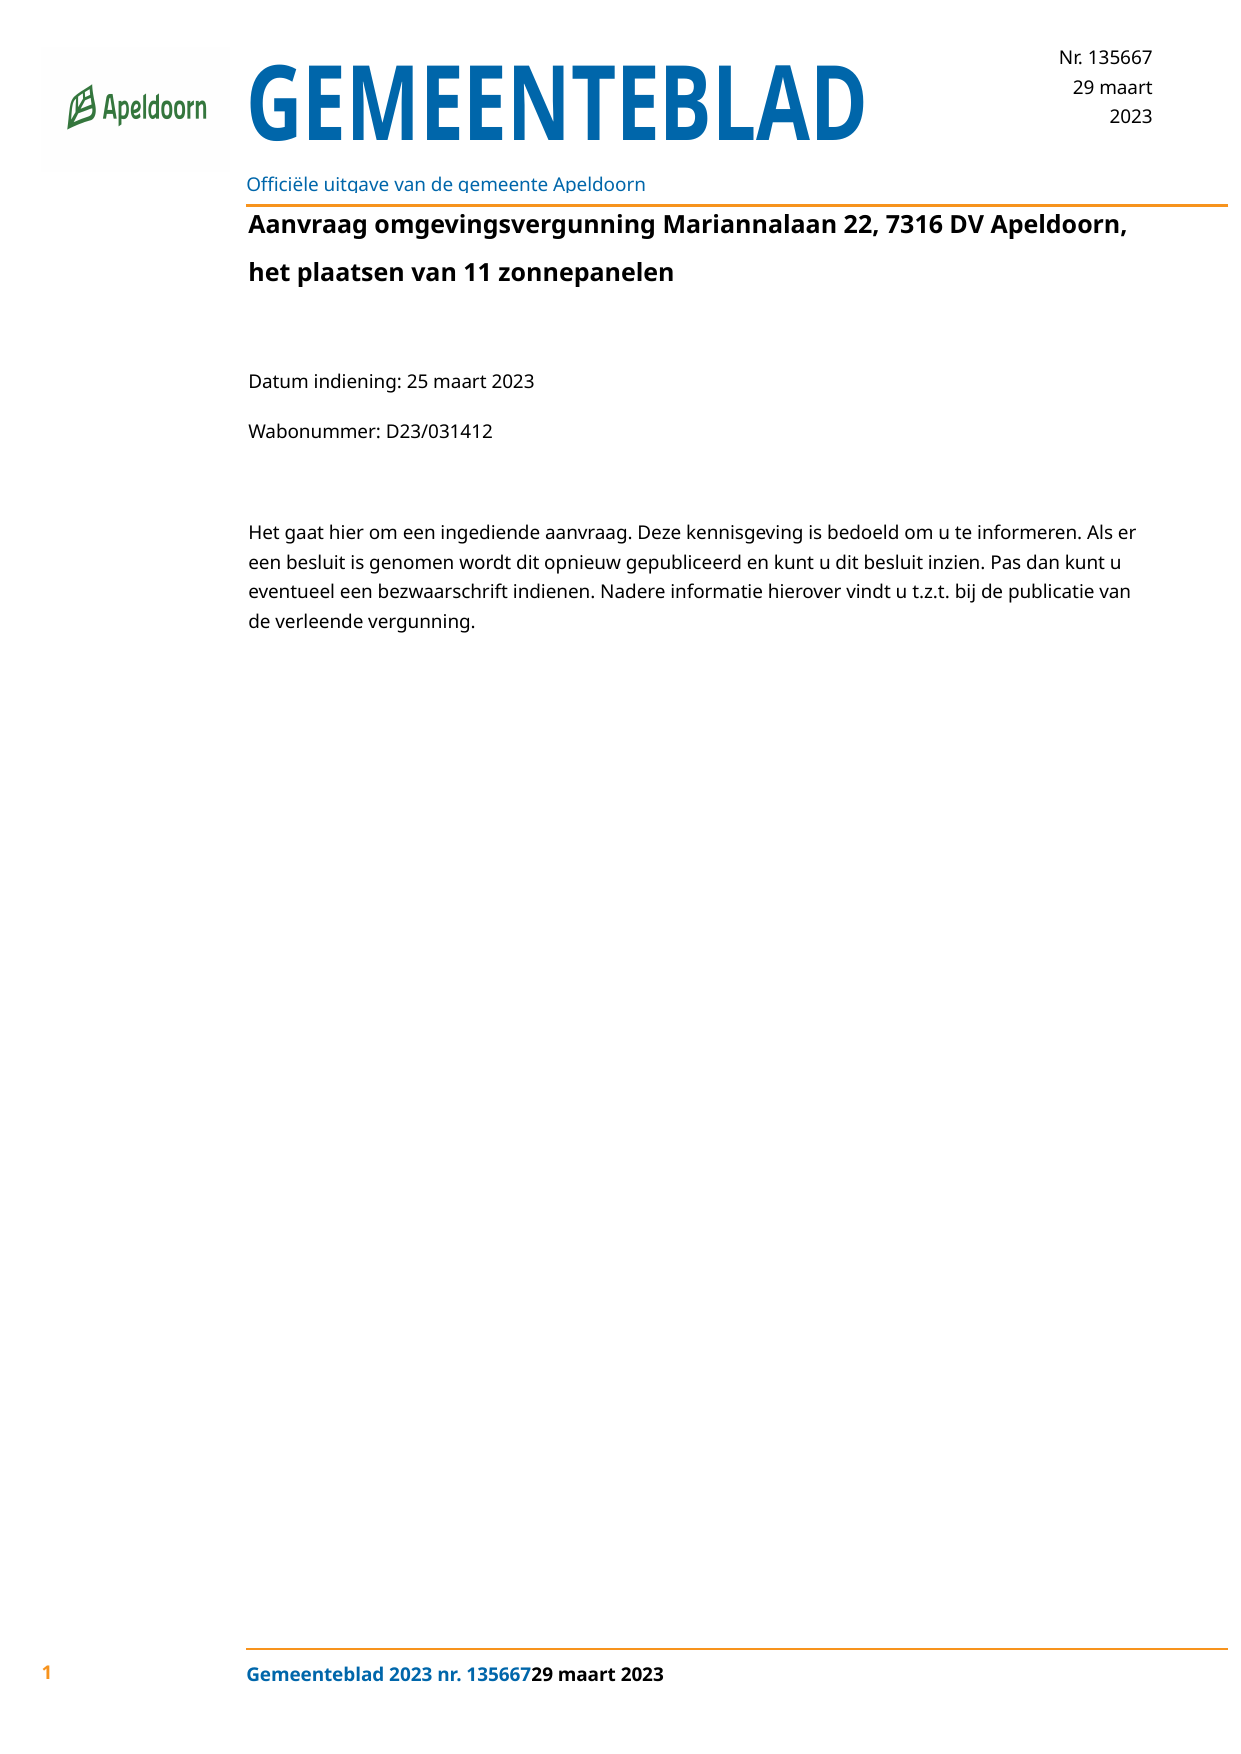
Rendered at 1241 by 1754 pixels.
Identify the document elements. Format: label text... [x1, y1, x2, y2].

picture [41, 47, 231, 172]
text Het gaat hier om een ingediende aanvraag. Deze kennisgeving is bedoeld om u te informeren. Als er een besluit is genomen wordt dit opnieuw gepubliceerd en kunt u dit besluit inzien. Pas dan kunt u eventueel een bezwaarschrift indienen. Nadere informatie hierover vindt u t.z.t. bij de publicatie van de verleende vergunning. [248, 519, 1152, 634]
text Wabonummer: D23/031412 [248, 419, 1152, 444]
text Aanvraag omgevingsvergunning Mariannalaan 22, 7316 DV Apeldoorn, het plaatsen van 11 zonnepanelen [248, 207, 1152, 288]
text Datum indiening: 25 maart 2023 [248, 368, 1152, 394]
